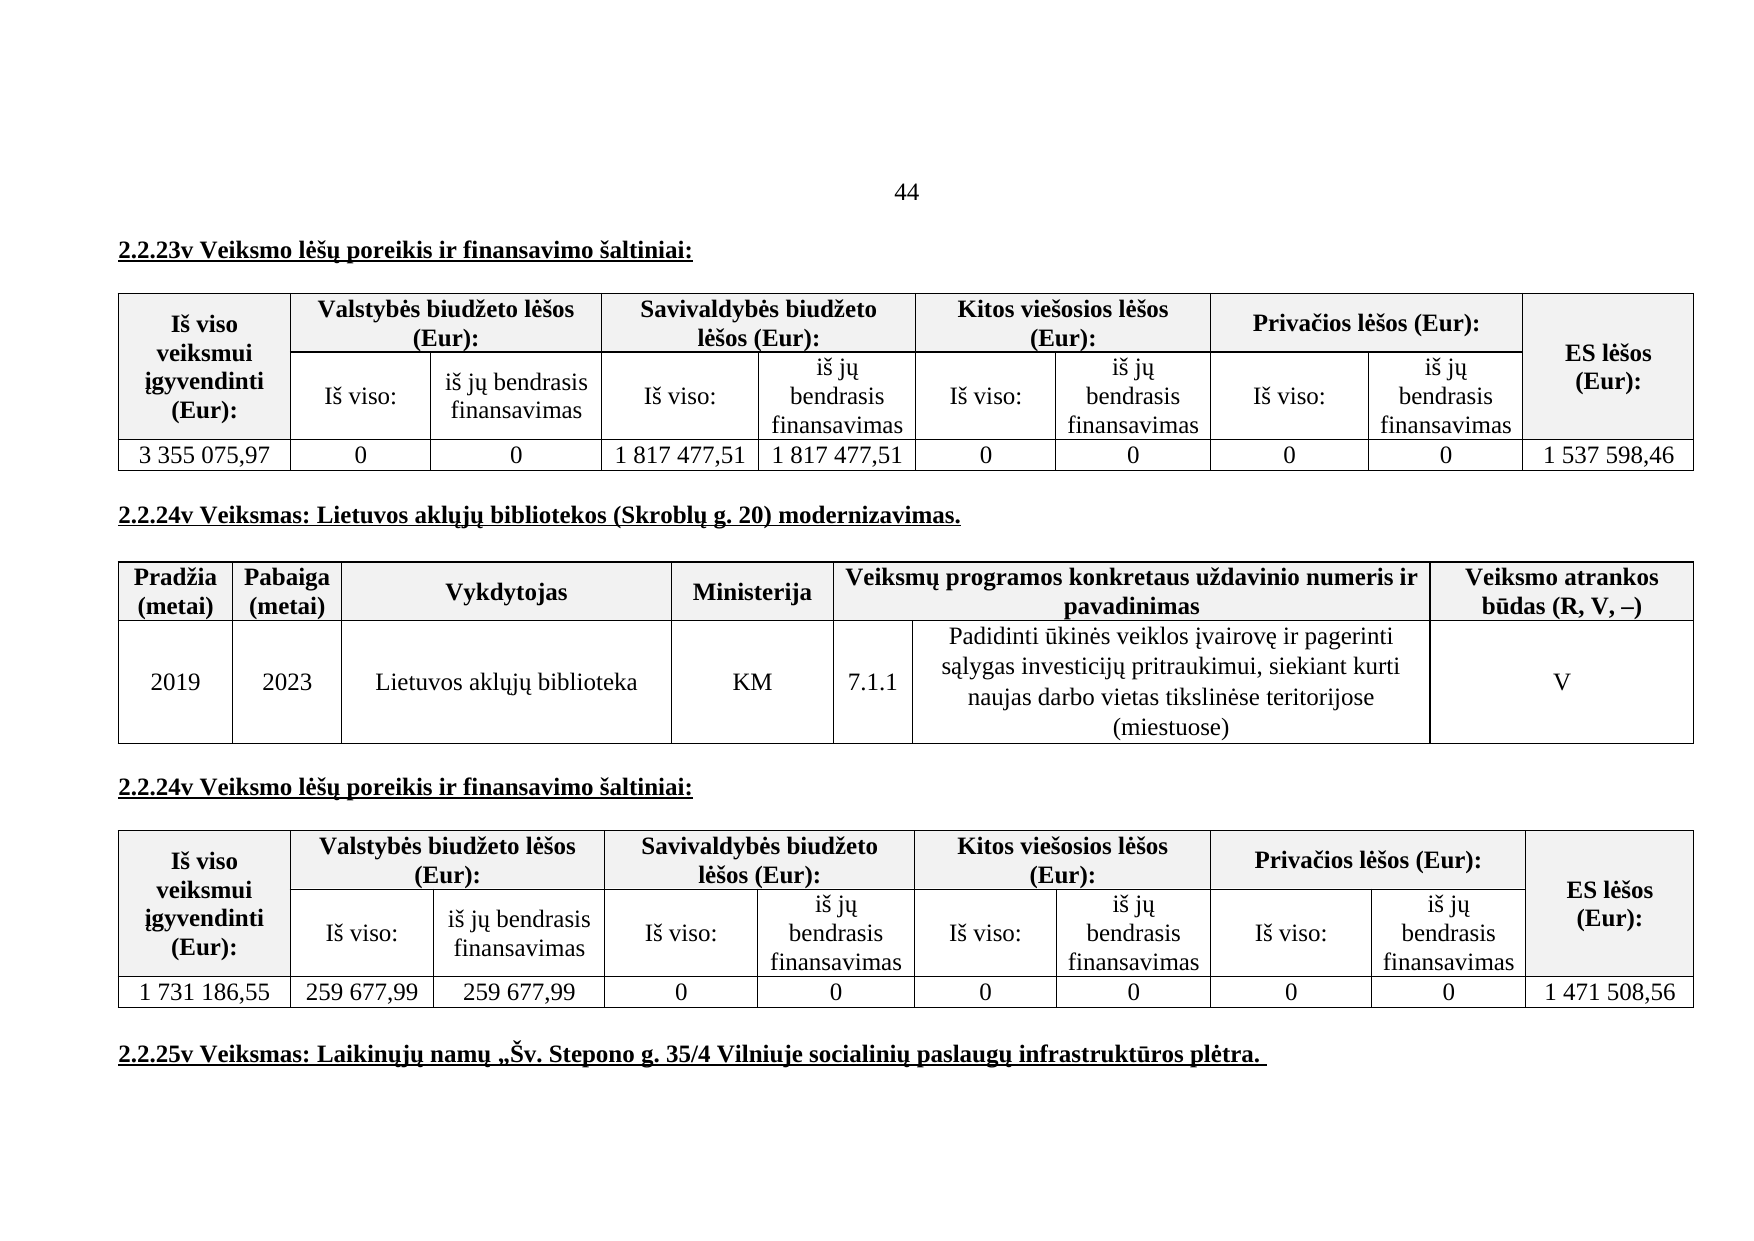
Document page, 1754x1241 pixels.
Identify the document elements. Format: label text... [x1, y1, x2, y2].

table_header Veiksmų programos konkretaus uždavinio numeris ir pavadinimas [834, 563, 1429, 620]
table_cell V [1431, 621, 1693, 743]
table_header Privačios lėšos (Eur): [1211, 831, 1525, 888]
text 2.2.24v Veiksmas: Lietuvos aklųjų bibliotekos (Skroblų g. 20) modernizavimas. [118, 500, 1695, 529]
table_header Valstybės biudžeto lėšos (Eur): [291, 294, 601, 351]
table_cell iš jų bendrasis finansavimas [1057, 890, 1210, 976]
table_cell 1 817 477,51 [759, 440, 915, 470]
table_cell iš jų bendrasis finansavimas [1372, 890, 1525, 976]
table_cell 259 677,99 [291, 977, 433, 1007]
table_cell 2019 [119, 621, 232, 743]
table_cell iš jų bendrasis finansavimas [758, 890, 914, 976]
table_cell 259 677,99 [434, 977, 604, 1007]
table_header ES lėšos (Eur): [1526, 831, 1693, 976]
table_cell 0 [1369, 440, 1522, 470]
table_cell iš jų bendrasis finansavimas [1369, 353, 1522, 439]
table_header Savivaldybės biudžeto lėšos (Eur): [605, 831, 914, 888]
table_cell 0 [1211, 440, 1368, 470]
table_cell KM [672, 621, 833, 743]
table_cell 0 [431, 440, 601, 470]
table_header Ministerija [672, 563, 833, 620]
table_header ES lėšos (Eur): [1523, 294, 1693, 439]
table_cell 0 [915, 977, 1056, 1007]
table_cell 0 [1211, 977, 1371, 1007]
table_cell iš jų bendrasis finansavimas [431, 353, 601, 439]
table_cell Iš viso: [916, 353, 1055, 439]
table_cell Iš viso: [291, 890, 433, 976]
table_cell Iš viso: [1211, 353, 1368, 439]
table_cell 1 731 186,55 [119, 977, 290, 1007]
table_cell 0 [1056, 440, 1210, 470]
table_header Pabaiga (metai) [233, 563, 341, 620]
table_cell 0 [1057, 977, 1210, 1007]
table_cell 0 [291, 440, 430, 470]
table_cell 2023 [233, 621, 341, 743]
table_cell iš jų bendrasis finansavimas [1056, 353, 1210, 439]
table_cell Iš viso: [1211, 890, 1371, 976]
table_header Privačios lėšos (Eur): [1211, 294, 1522, 351]
table_cell 0 [916, 440, 1055, 470]
table_cell 0 [758, 977, 914, 1007]
table_cell iš jų bendrasis finansavimas [434, 890, 604, 976]
table_cell Iš viso: [605, 890, 757, 976]
table_cell 1 537 598,46 [1523, 440, 1693, 470]
table_cell Iš viso: [602, 353, 758, 439]
table_cell iš jų bendrasis finansavimas [759, 353, 915, 439]
table_cell Lietuvos aklųjų biblioteka [342, 621, 671, 743]
text 2.2.23v Veiksmo lėšų poreikis ir finansavimo šaltiniai: [118, 235, 1695, 264]
table_header Valstybės biudžeto lėšos (Eur): [291, 831, 604, 888]
table_cell 1 817 477,51 [602, 440, 758, 470]
table_header Veiksmo atrankos būdas (R, V, –) [1431, 563, 1693, 620]
table_cell Iš viso: [291, 353, 430, 439]
table_header Pradžia (metai) [119, 563, 232, 620]
table_header Iš viso veiksmui įgyvendinti (Eur): [119, 294, 290, 439]
table_cell Padidinti ūkinės veiklos įvairovę ir pagerinti sąlygas investicijų pritraukimui, siekiant kurti naujas darbo vietas tikslinėse teritorijose (miestuose) [913, 621, 1429, 743]
text 2.2.25v Veiksmas: Laikinųjų namų „Šv. Stepono g. 35/4 Vilniuje socialinių paslaugų infrastruktūros plėtra. [118, 1039, 1695, 1068]
text 2.2.24v Veiksmo lėšų poreikis ir finansavimo šaltiniai: [118, 772, 1695, 801]
table_cell 3 355 075,97 [119, 440, 290, 470]
table_header Savivaldybės biudžeto lėšos (Eur): [602, 294, 915, 351]
table_header Kitos viešosios lėšos (Eur): [916, 294, 1210, 351]
table_cell 0 [1372, 977, 1525, 1007]
table_header Iš viso veiksmui įgyvendinti (Eur): [119, 831, 290, 976]
table_header Vykdytojas [342, 563, 671, 620]
table_cell 7.1.1 [834, 621, 912, 743]
table_cell 1 471 508,56 [1526, 977, 1693, 1007]
table_cell 0 [605, 977, 757, 1007]
table_cell Iš viso: [915, 890, 1056, 976]
table_header Kitos viešosios lėšos (Eur): [915, 831, 1210, 888]
